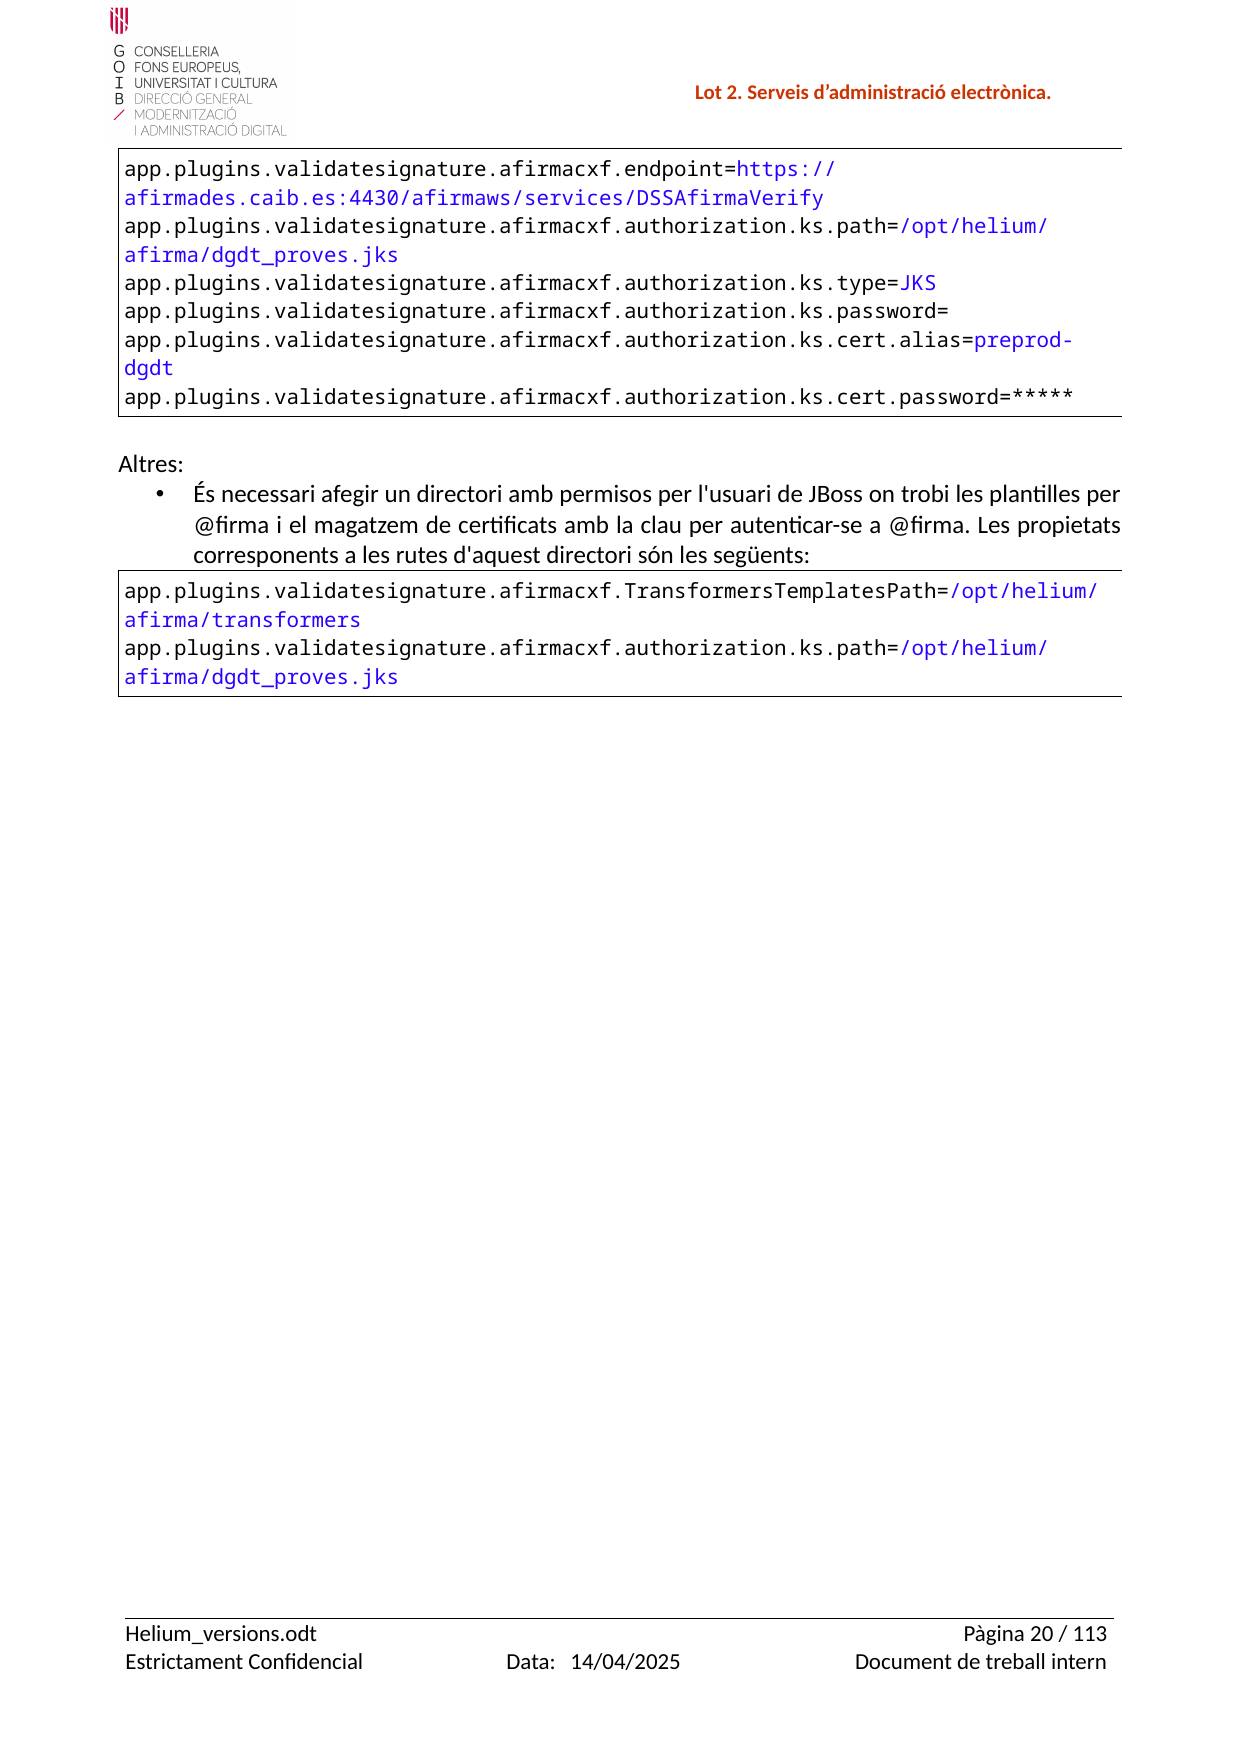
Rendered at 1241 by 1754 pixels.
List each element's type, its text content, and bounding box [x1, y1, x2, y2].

table_header app.plugins.validatesignature.afirmacxf.TransformersTemplatesPath=/opt/helium/afirma/transformers app.plugins.validatesignature.afirmacxf.authorization.ks.path=/opt/helium/afirma/dgdt_proves.jks [119, 571, 1122, 696]
text Altres: [118, 448, 1122, 478]
picture [100, 0, 297, 144]
list És necessari afegir un directori amb permisos per l'usuari de JBoss on trobi les plantilles per @firma i el magatzem de certificats amb la clau per autenticar-se a @firma. Les propietats corresponents a les rutes d'aquest directori són les següents: [156, 478, 1122, 570]
table_header app.plugins.validatesignature.afirmacxf.endpoint=https://afirmades.caib.es:4430/afirmaws/services/DSSAfirmaVerify app.plugins.validatesignature.afirmacxf.authorization.ks.path=/opt/helium/afirma/dgdt_proves.jks app.plugins.validatesignature.afirmacxf.authorization.ks.type=JKS app.plugins.validatesignature.afirmacxf.authorization.ks.password= app.plugins.validatesignature.afirmacxf.authorization.ks.cert.alias=preprod-dgdt app.plugins.validatesignature.afirmacxf.authorization.ks.cert.password=***** [119, 149, 1122, 416]
